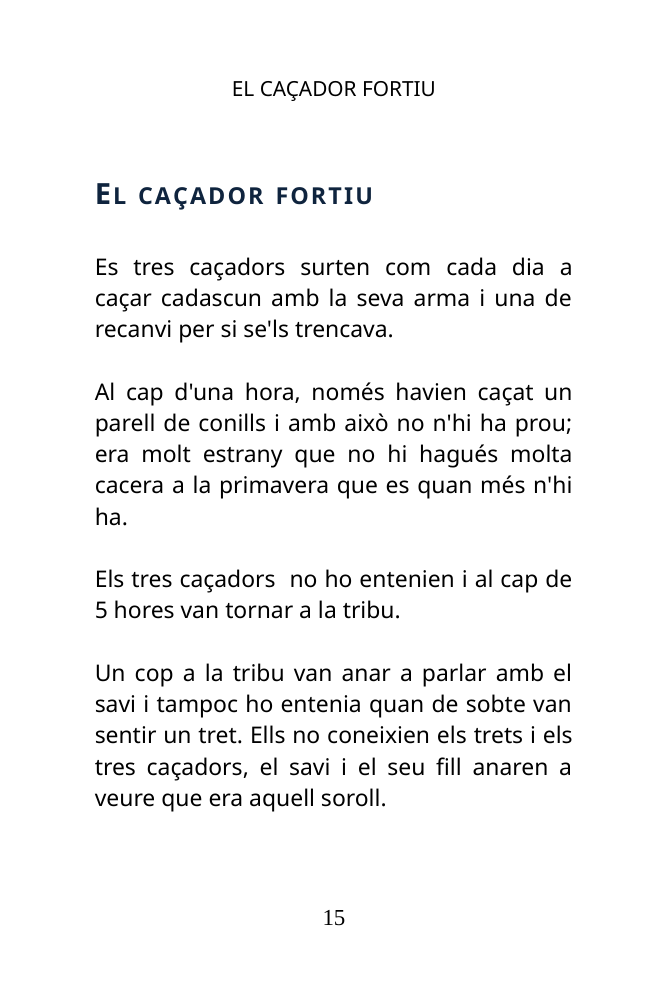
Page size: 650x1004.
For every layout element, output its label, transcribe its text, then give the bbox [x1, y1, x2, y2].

text Al cap d'una hora, només havien caçat un parell de conills i amb això no n'hi ha prou; era molt estrany que no hi hagués molta cacera a la primavera que es quan més n'hi ha. [94, 376, 573, 532]
text Un cop a la tribu van anar a parlar amb el savi i tampoc ho entenia quan de sobte van sentir un tret. Ells no coneixien els trets i els tres caçadors, el savi i el seu fill anaren a veure que era aquell soroll. [94, 657, 573, 813]
text Els tres caçadors no ho entenien i al cap de 5 hores van tornar a la tribu. [94, 563, 573, 626]
subtitle El caçador fortiu [94, 173, 573, 213]
text Es tres caçadors surten com cada dia a caçar cadascun amb la seva arma i una de recanvi per si se'ls trencava. [94, 251, 573, 344]
